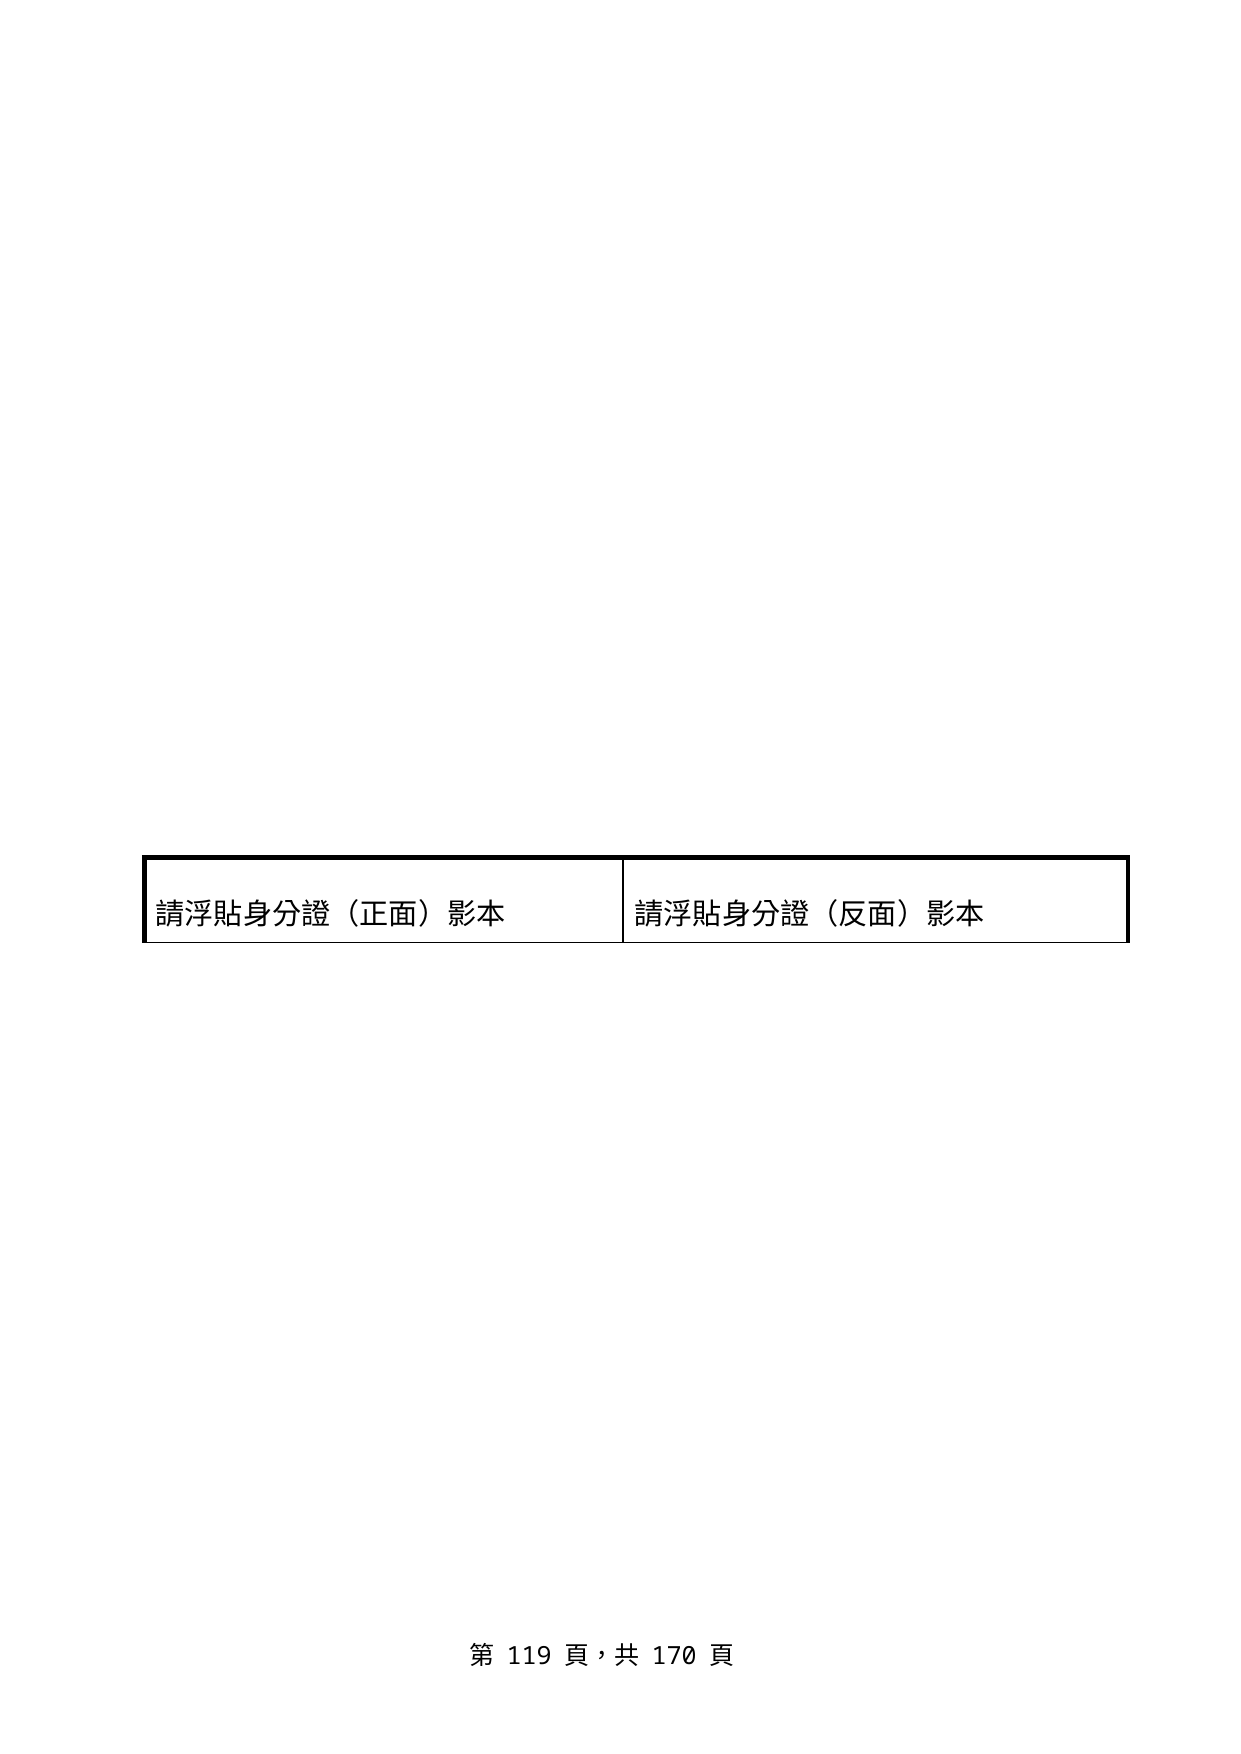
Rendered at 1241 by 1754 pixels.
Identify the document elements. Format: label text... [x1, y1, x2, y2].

table_header 請浮貼身分證（反面）影本 [624, 860, 1126, 942]
table_header 請浮貼身分證（正面）影本 [147, 860, 622, 942]
